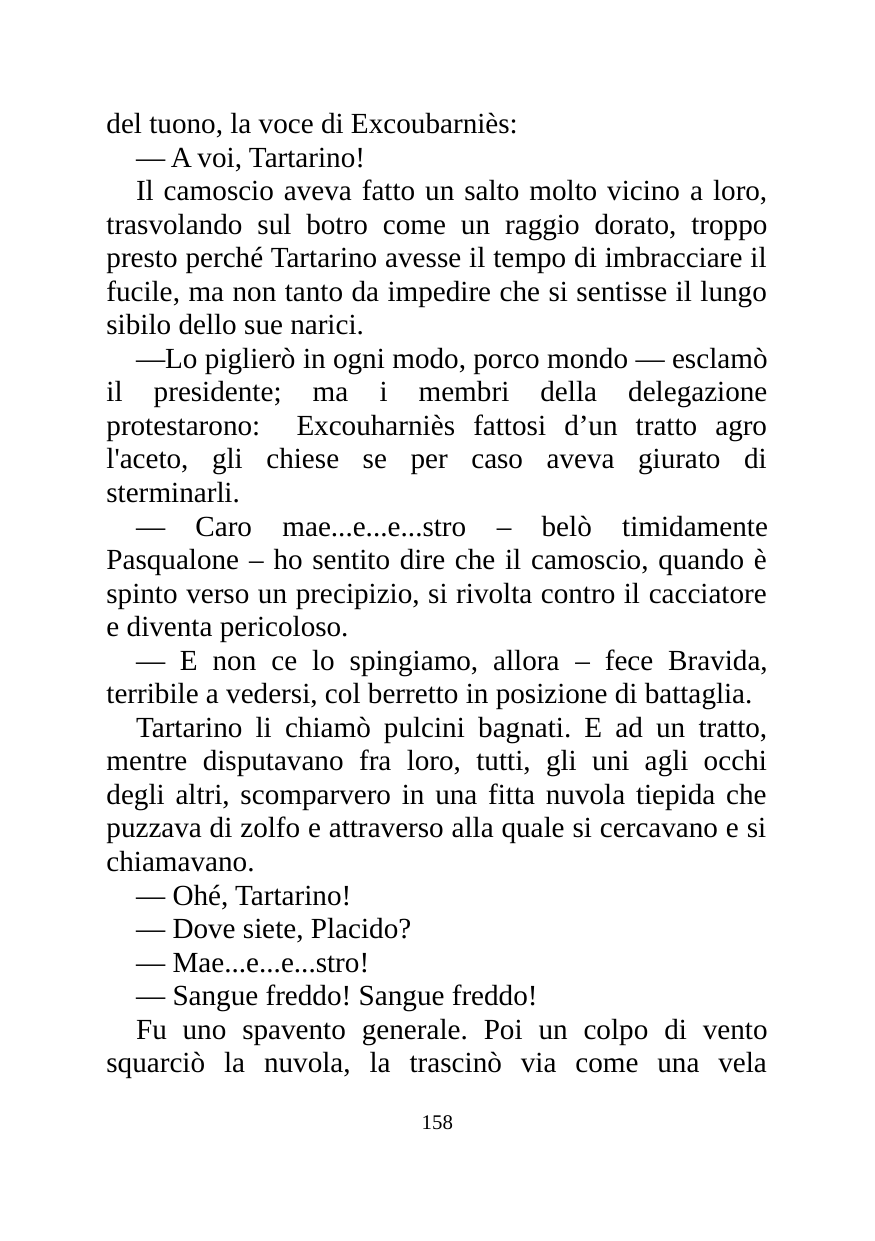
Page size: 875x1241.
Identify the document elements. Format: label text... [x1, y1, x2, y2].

text — Sangue freddo! Sangue freddo! [106, 978, 768, 1012]
text Fu uno spavento generale. Poi un colpo di vento squarciò la nuvola, la trascinò via come una vela [106, 1012, 768, 1079]
text —Lo piglierò in ogni modo, porco mondo — esclamò il presidente; ma i membri della delegazione protestarono: Excouharniès fattosi d’un tratto agro l'aceto, gli chiese se per caso aveva giurato di sterminarli. [106, 341, 768, 509]
text — Ohé, Tartarino! [106, 878, 768, 911]
text — E non ce lo spingiamo, allora – fece Bravida, terribile a vedersi, col berretto in posizione di battaglia. [106, 643, 768, 710]
text — Caro mae...e...e...stro – belò timidamente Pasqualone – ho sentito dire che il camoscio, quando è spinto verso un precipizio, si rivolta contro il cacciatore e diventa pericoloso. [106, 509, 768, 643]
text Tartarino li chiamò pulcini bagnati. E ad un tratto, mentre disputavano fra loro, tutti, gli uni agli occhi degli altri, scomparvero in una fitta nuvola tiepida che puzzava di zolfo e attraverso alla quale si cercavano e si chiamavano. [106, 710, 768, 878]
text — A voi, Tartarino! [106, 140, 768, 173]
text — Mae...e...e...stro! [106, 945, 768, 978]
text — Dove siete, Placido? [106, 911, 768, 945]
text Il camoscio aveva fatto un salto molto vicino a loro, trasvolando sul botro come un raggio dorato, troppo presto perché Tartarino avesse il tempo di imbracciare il fucile, ma non tanto da impedire che si sentisse il lungo sibilo dello sue narici. [106, 173, 768, 341]
text del tuono, la voce di Excoubarniès: [106, 106, 768, 140]
